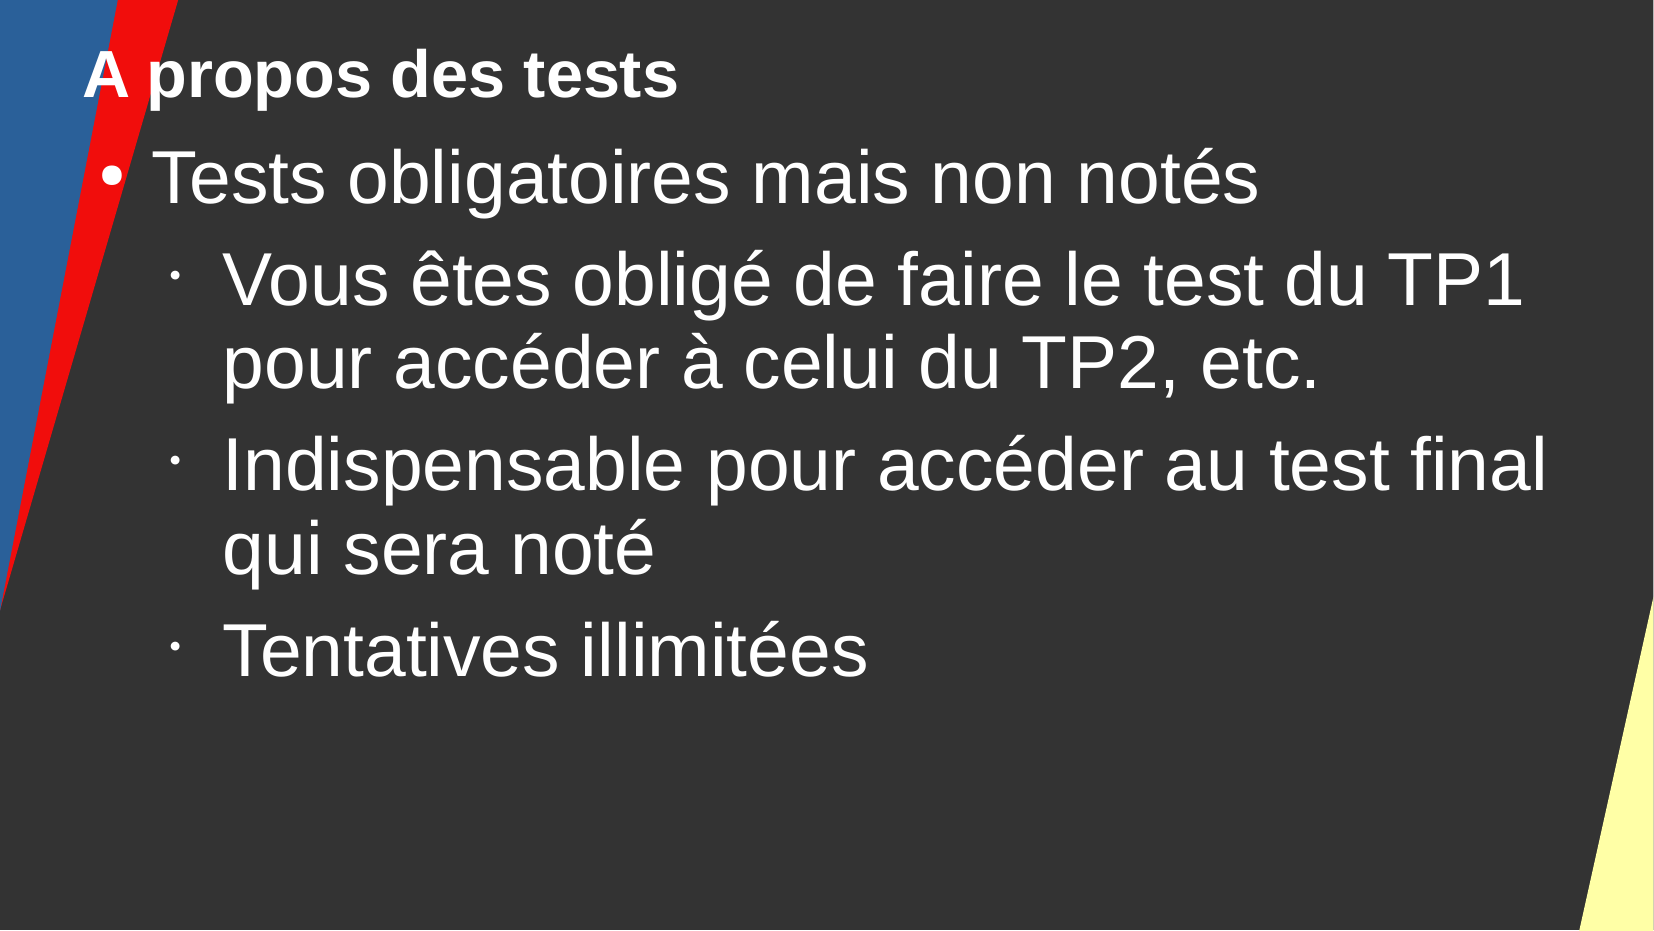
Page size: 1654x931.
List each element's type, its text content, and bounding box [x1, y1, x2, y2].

text_box [1579, 594, 1654, 931]
list Tests obligatoires mais non notés Vous êtes obligé de faire le test du TP1 pour accéder à celui du TP2, etc. Indispensable pour accéder au test final qui sera noté Tentatives illimitées [80, 135, 1560, 816]
title A propos des tests [82, 37, 1288, 122]
text_box [0, 0, 179, 612]
